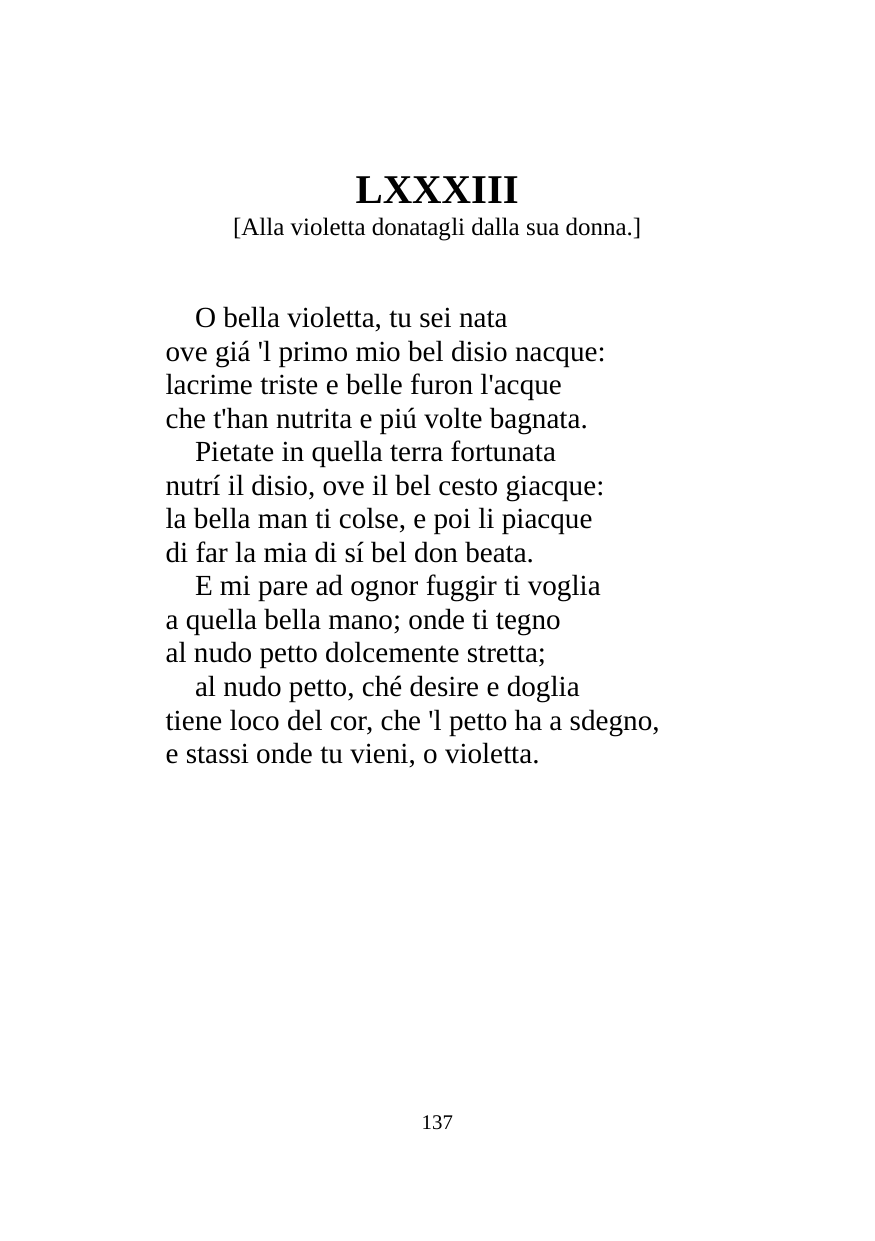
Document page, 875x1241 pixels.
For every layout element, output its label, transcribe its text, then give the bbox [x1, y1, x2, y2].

text al nudo petto, ché desire e doglia tiene loco del cor, che 'l petto ha a sdegno, e stassi onde tu vieni, o violetta. [165, 669, 768, 770]
text Pietate in quella terra fortunata nutrí il disio, ove il bel cesto giacque: la bella man ti colse, e poi li piacque di far la mia di sí bel don beata. [165, 434, 768, 568]
text O bella violetta, tu sei nata ove giá 'l primo mio bel disio nacque: lacrime triste e belle furon l'acque che t'han nutrita e piú volte bagnata. [165, 300, 768, 434]
subtitle LXXXIII [Alla violetta donatagli dalla sua donna.] [165, 165, 709, 241]
text E mi pare ad ognor fuggir ti voglia a quella bella mano; onde ti tegno al nudo petto dolcemente stretta; [165, 568, 768, 669]
